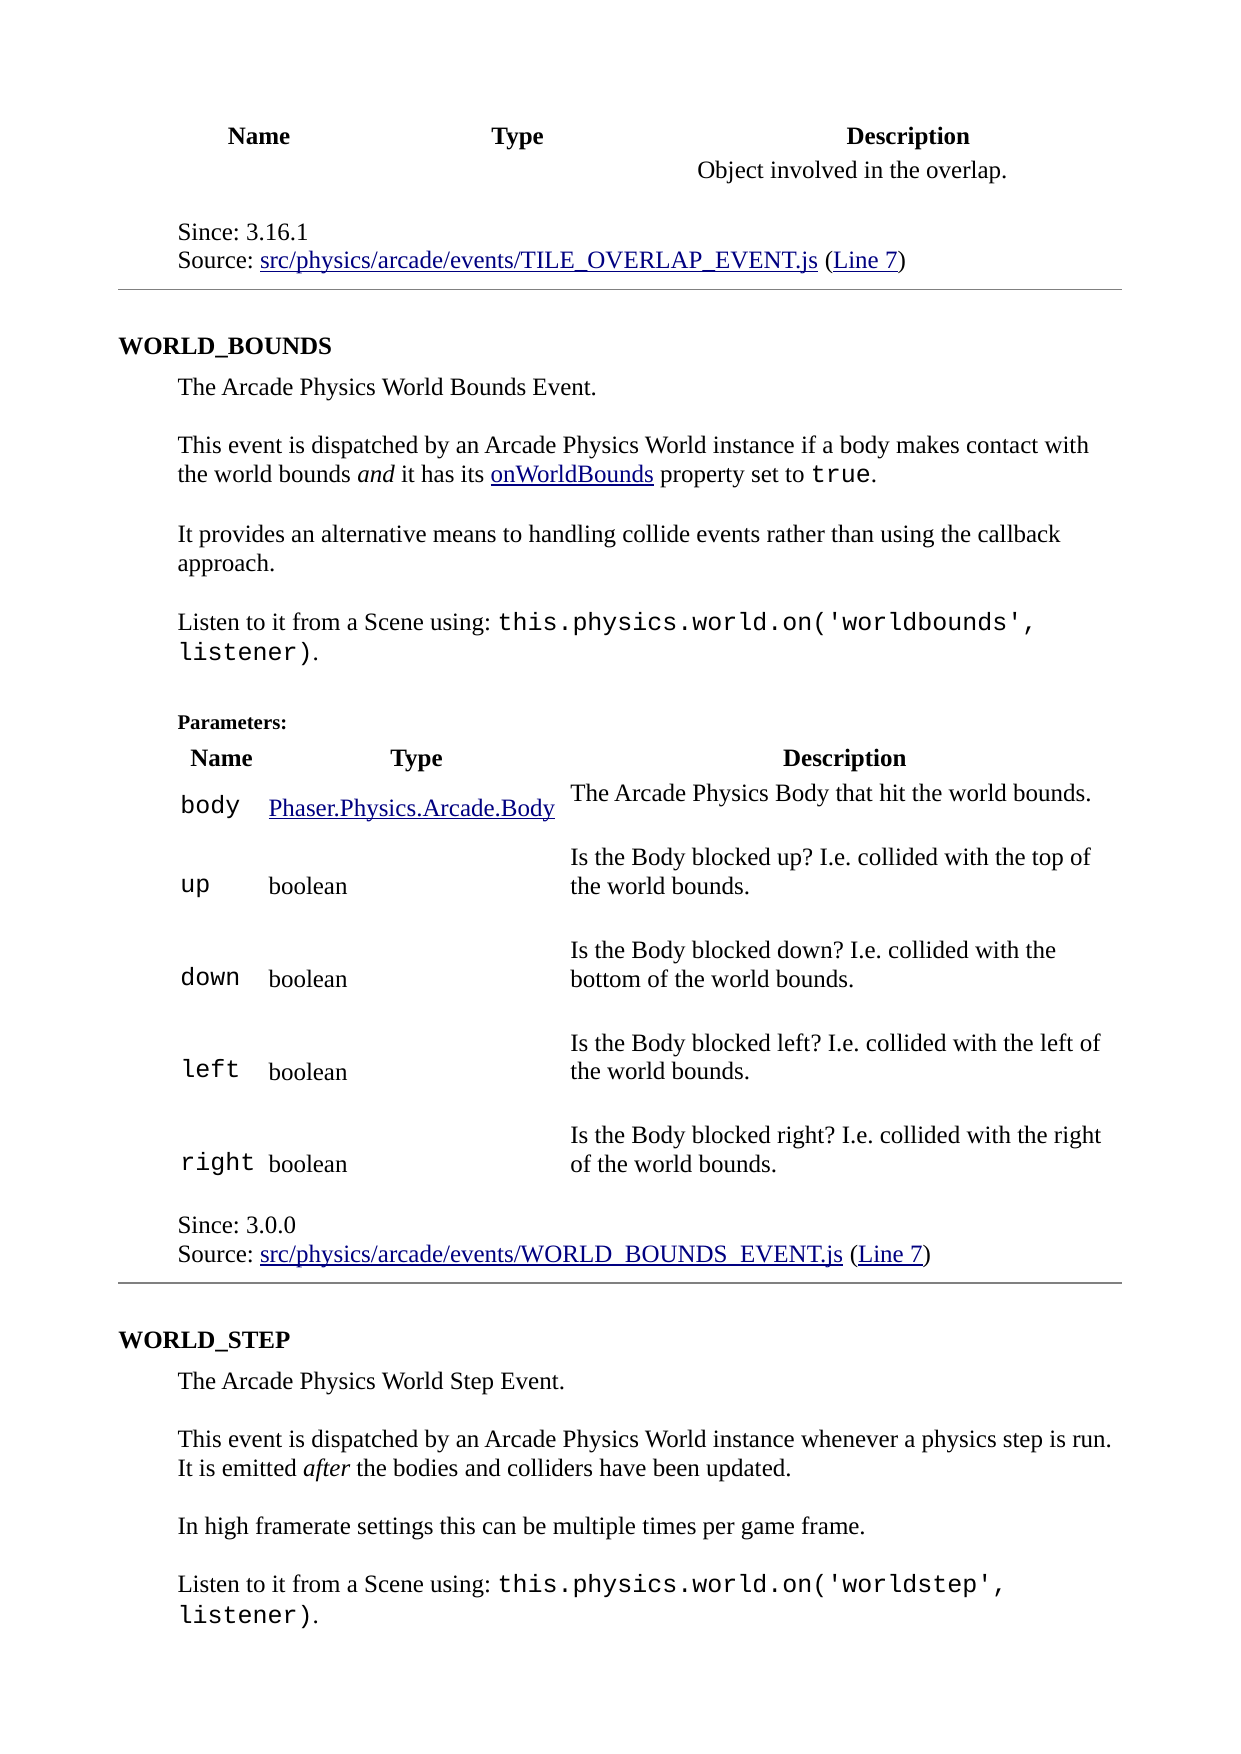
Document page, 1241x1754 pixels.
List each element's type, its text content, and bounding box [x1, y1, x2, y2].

table_header Name [177, 741, 265, 775]
list The Arcade Physics World Bounds Event. [177, 372, 1122, 401]
table_cell left [177, 1025, 265, 1118]
table_cell boolean [265, 839, 567, 932]
table_cell boolean [265, 1025, 567, 1118]
list It provides an alternative means to handling collide events rather than using the callback approach. [177, 519, 1122, 577]
table_cell [340, 153, 694, 217]
table_cell Is the Body blocked right? I.e. collided with the right of the world bounds. [567, 1118, 1122, 1210]
subtitle WORLD_STEP [118, 1325, 1122, 1353]
list Listen to it from a Scene using: this.physics.world.on('worldstep', listener). [177, 1569, 1122, 1631]
table_cell down [177, 932, 265, 1025]
table_cell Is the Body blocked down? I.e. collided with the bottom of the world bounds. [567, 932, 1122, 1025]
table_cell right [177, 1118, 265, 1210]
list Listen to it from a Scene using: this.physics.world.on('worldbounds', listener). [177, 607, 1122, 668]
table_header Type [265, 741, 567, 775]
subtitle Since: 3.16.1 [177, 217, 1122, 246]
table_cell up [177, 839, 265, 932]
table_cell Phaser.Physics.Arcade.Body [265, 775, 567, 839]
table_header Description [567, 741, 1122, 775]
table_cell body [177, 775, 265, 839]
table_header Type [340, 118, 694, 153]
subtitle Since: 3.0.0 [177, 1210, 1122, 1239]
table_cell Object involved in the overlap. [694, 153, 1122, 217]
table_cell boolean [265, 1118, 567, 1210]
subtitle WORLD_BOUNDS [118, 331, 1122, 360]
subtitle Source: src/physics/arcade/events/WORLD_BOUNDS_EVENT.js (Line 7) [177, 1239, 1122, 1268]
table_header Name [177, 118, 340, 153]
table_cell [177, 153, 340, 217]
subtitle Parameters: [177, 710, 1122, 734]
list The Arcade Physics World Step Event. [177, 1366, 1122, 1395]
table_cell Is the Body blocked up? I.e. collided with the top of the world bounds. [567, 839, 1122, 932]
table_header Description [694, 118, 1122, 153]
table_cell boolean [265, 932, 567, 1025]
subtitle Source: src/physics/arcade/events/TILE_OVERLAP_EVENT.js (Line 7) [177, 246, 1122, 274]
list This event is dispatched by an Arcade Physics World instance if a body makes contact with the world bounds and it has its onWorldBounds property set to true. [177, 431, 1122, 490]
list In high framerate settings this can be multiple times per game frame. [177, 1511, 1122, 1540]
table_cell The Arcade Physics Body that hit the world bounds. [567, 775, 1122, 839]
table_cell Is the Body blocked left? I.e. collided with the left of the world bounds. [567, 1025, 1122, 1118]
list This event is dispatched by an Arcade Physics World instance whenever a physics step is run. It is emitted after the bodies and colliders have been updated. [177, 1424, 1122, 1482]
